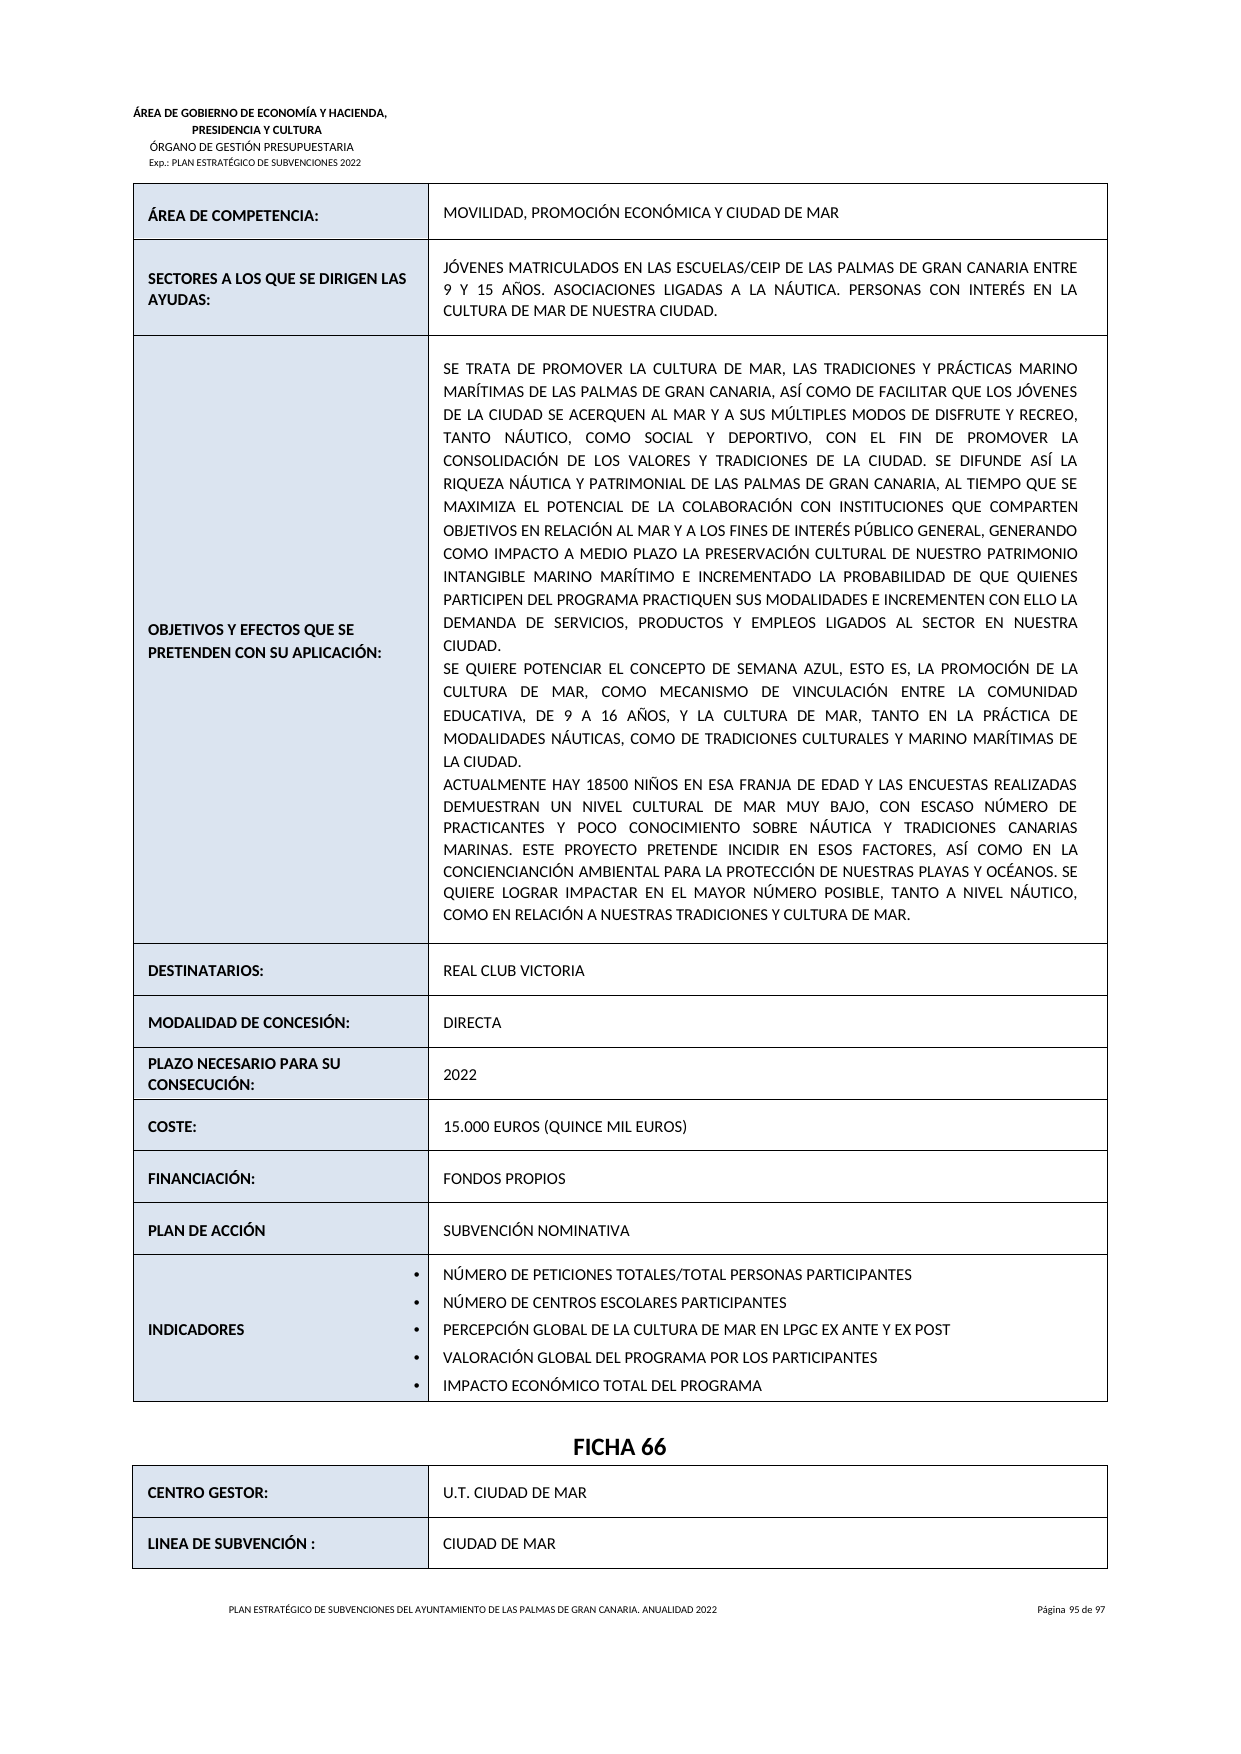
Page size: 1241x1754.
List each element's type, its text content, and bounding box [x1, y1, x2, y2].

table_cell DIRECTA [429, 996, 1107, 1047]
table_cell 2022 [429, 1048, 1107, 1098]
table_cell OBJETIVOS Y EFECTOS QUE SE PRETENDEN CON SU APLICACIÓN: [134, 336, 428, 943]
table_header CENTRO GESTOR: [133, 1466, 428, 1517]
table_cell NÚMERO DE PETICIONES TOTALES/TOTAL PERSONAS PARTICIPANTES NÚMERO DE CENTROS ESCOLARES PARTICIPANTES PERCEPCIÓN GLOBAL DE LA CULTURA DE MAR EN LPGC EX ANTE Y EX POST VALORACIÓN GLOBAL DEL PROGRAMA POR LOS PARTICIPANTES IMPACTO ECONÓMICO TOTAL DEL PROGRAMA [429, 1255, 1107, 1401]
table_cell 15.000 EUROS (QUINCE MIL EUROS) [429, 1100, 1107, 1150]
table_cell PLAZO NECESARIO PARA SU CONSECUCIÓN: [134, 1048, 428, 1098]
table_cell MODALIDAD DE CONCESIÓN: [134, 996, 428, 1047]
table_cell MOVILIDAD, PROMOCIÓN ECONÓMICA Y CIUDAD DE MAR [429, 184, 1107, 238]
table_header U.T. CIUDAD DE MAR [429, 1466, 1107, 1517]
table_cell COSTE: [134, 1100, 428, 1150]
table_cell FINANCIACIÓN: [134, 1151, 428, 1202]
table_cell JÓVENES MATRICULADOS EN LAS ESCUELAS/CEIP DE LAS PALMAS DE GRAN CANARIA ENTRE 9 Y 15 AÑOS. ASOCIACIONES LIGADAS A LA NÁUTICA. PERSONAS CON INTERÉS EN LA CULTURA DE MAR DE NUESTRA CIUDAD. [429, 240, 1107, 335]
table_cell ÁREA DE COMPETENCIA: [134, 184, 428, 238]
table_cell PLAN DE ACCIÓN [134, 1203, 428, 1254]
table_cell FONDOS PROPIOS [429, 1151, 1107, 1202]
table_cell CIUDAD DE MAR [429, 1518, 1107, 1568]
table_cell LINEA DE SUBVENCIÓN : [133, 1518, 428, 1568]
table_cell INDICADORES [134, 1255, 428, 1401]
table_cell SE TRATA DE PROMOVER LA CULTURA DE MAR, LAS TRADICIONES Y PRÁCTICAS MARINO MARÍTIMAS DE LAS PALMAS DE GRAN CANARIA, ASÍ COMO DE FACILITAR QUE LOS JÓVENES DE LA CIUDAD SE ACERQUEN AL MAR Y A SUS MÚLTIPLES MODOS DE DISFRUTE Y RECREO, TANTO NÁUTICO, COMO SOCIAL Y DEPORTIVO, CON EL FIN DE PROMOVER LA CONSOLIDACIÓN DE LOS VALORES Y TRADICIONES DE LA CIUDAD. SE DIFUNDE ASÍ LA RIQUEZA NÁUTICA Y PATRIMONIAL DE LAS PALMAS DE GRAN CANARIA, AL TIEMPO QUE SE MAXIMIZA EL POTENCIAL DE LA COLABORACIÓN CON INSTITUCIONES QUE COMPARTEN OBJETIVOS EN RELACIÓN AL MAR Y A LOS FINES DE INTERÉS PÚBLICO GENERAL, GENERANDO COMO IMPACTO A MEDIO PLAZO LA PRESERVACIÓN CULTURAL DE NUESTRO PATRIMONIO INTANGIBLE MARINO MARÍTIMO E INCREMENTADO LA PROBABILIDAD DE QUE QUIENES PARTICIPEN DEL PROGRAMA PRACTIQUEN SUS MODALIDADES E INCREMENTEN CON ELLO LA DEMANDA DE SERVICIOS, PRODUCTOS Y EMPLEOS LIGADOS AL SECTOR EN NUESTRA CIUDAD. SE QUIERE POTENCIAR EL CONCEPTO DE SEMANA AZUL, ESTO ES, LA PROMOCIÓN DE LA CULTURA DE MAR, COMO MECANISMO DE VINCULACIÓN ENTRE LA COMUNIDAD EDUCATIVA, DE 9 A 16 AÑOS, Y LA CULTURA DE MAR, TANTO EN LA PRÁCTICA DE MODALIDADES NÁUTICAS, COMO DE TRADICIONES CULTURALES Y MARINO MARÍTIMAS DE LA CIUDAD. ACTUALMENTE HAY 18500 NIÑOS EN ESA FRANJA DE EDAD Y LAS ENCUESTAS REALIZADAS DEMUESTRAN UN NIVEL CULTURAL DE MAR MUY BAJO, CON ESCASO NÚMERO DE PRACTICANTES Y POCO CONOCIMIENTO SOBRE NÁUTICA Y TRADICIONES CANARIAS MARINAS. ESTE PROYECTO PRETENDE INCIDIR EN ESOS FACTORES, ASÍ COMO EN LA CONCIENCIANCIÓN AMBIENTAL PARA LA PROTECCIÓN DE NUESTRAS PLAYAS Y OCÉANOS. SE QUIERE LOGRAR IMPACTAR EN EL MAYOR NÚMERO POSIBLE, TANTO A NIVEL NÁUTICO, COMO EN RELACIÓN A NUESTRAS TRADICIONES Y CULTURA DE MAR. [429, 336, 1107, 943]
table_cell SUBVENCIÓN NOMINATIVA [429, 1203, 1107, 1254]
table_cell DESTINATARIOS: [134, 944, 428, 995]
table_cell REAL CLUB VICTORIA [429, 944, 1107, 995]
table_cell SECTORES A LOS QUE SE DIRIGEN LAS AYUDAS: [134, 240, 428, 335]
text FICHA 66 [573, 1432, 1108, 1462]
